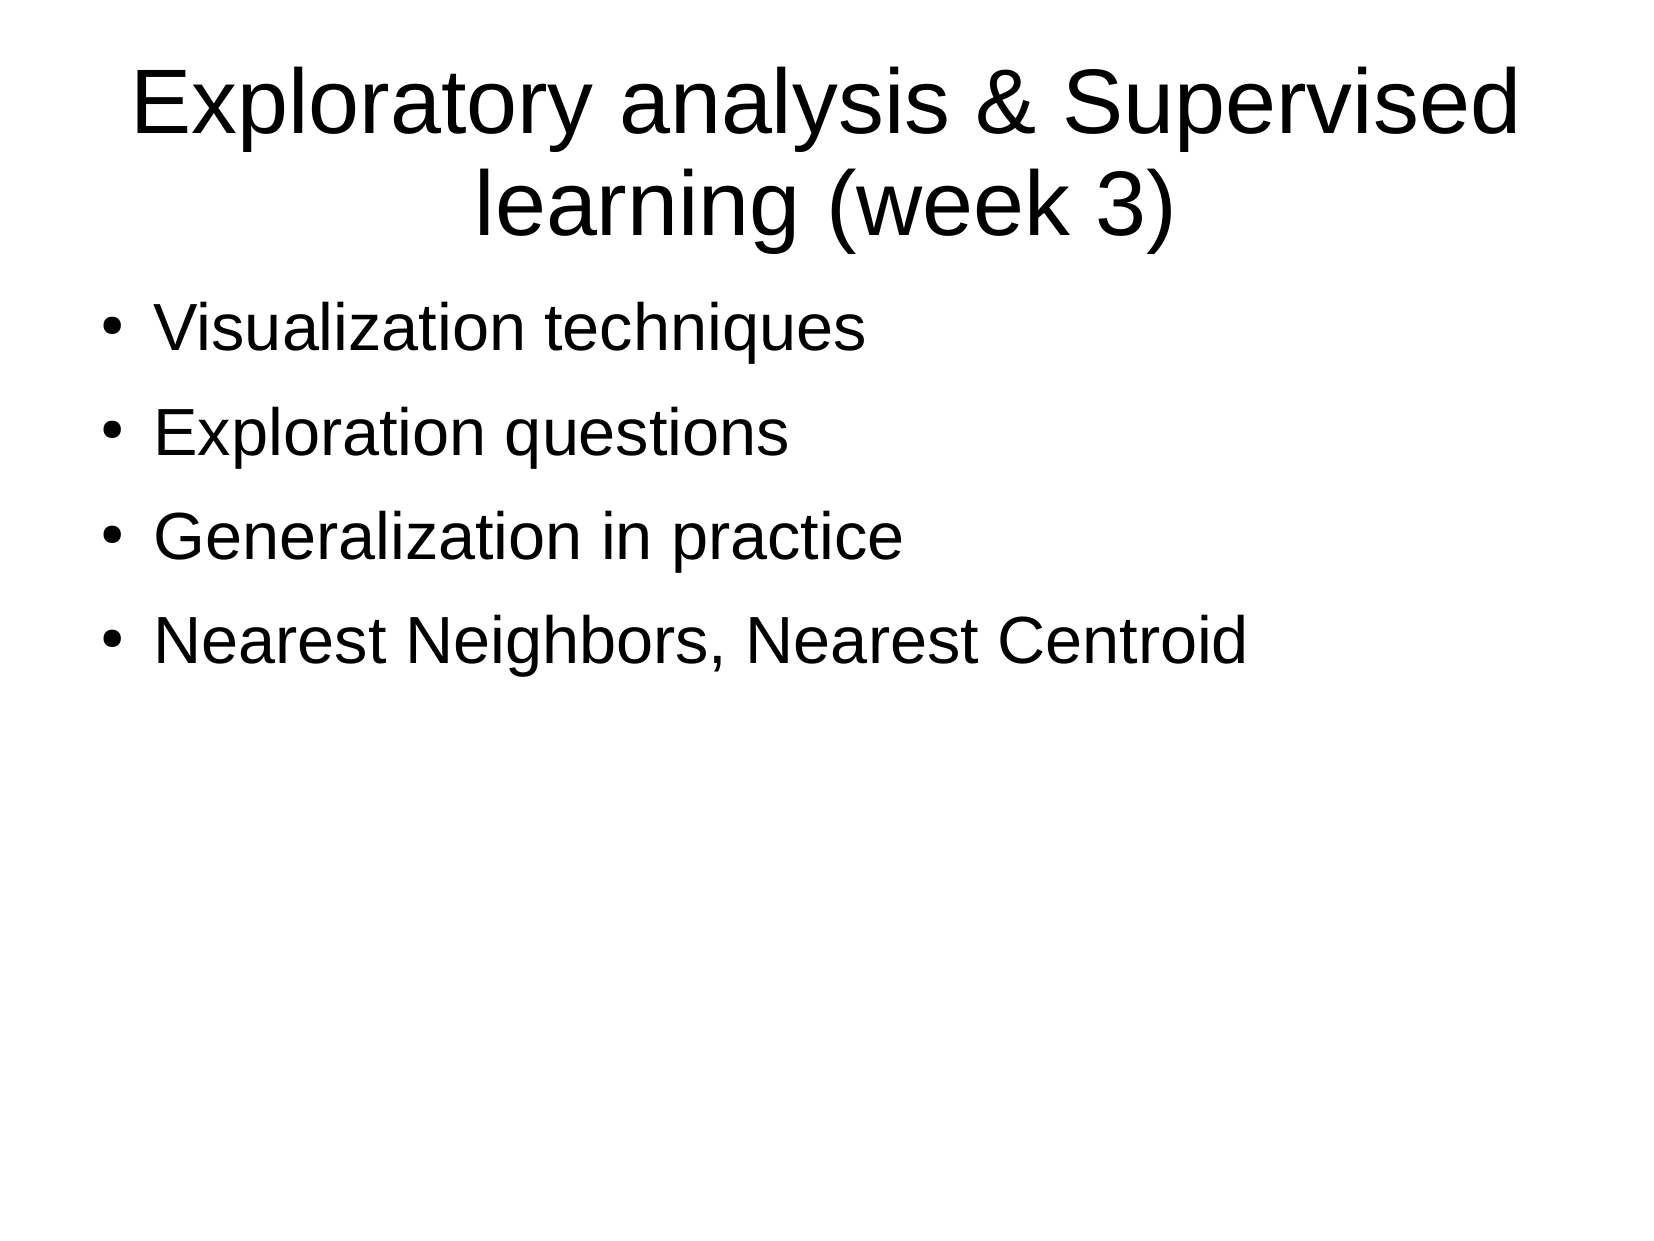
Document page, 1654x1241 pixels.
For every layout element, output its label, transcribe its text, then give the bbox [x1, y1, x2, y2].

title Exploratory analysis & Supervised learning (week 3) [82, 49, 1571, 257]
list Visualization techniques Exploration questions Generalization in practice Nearest Neighbors, Nearest Centroid [82, 290, 1571, 1010]
